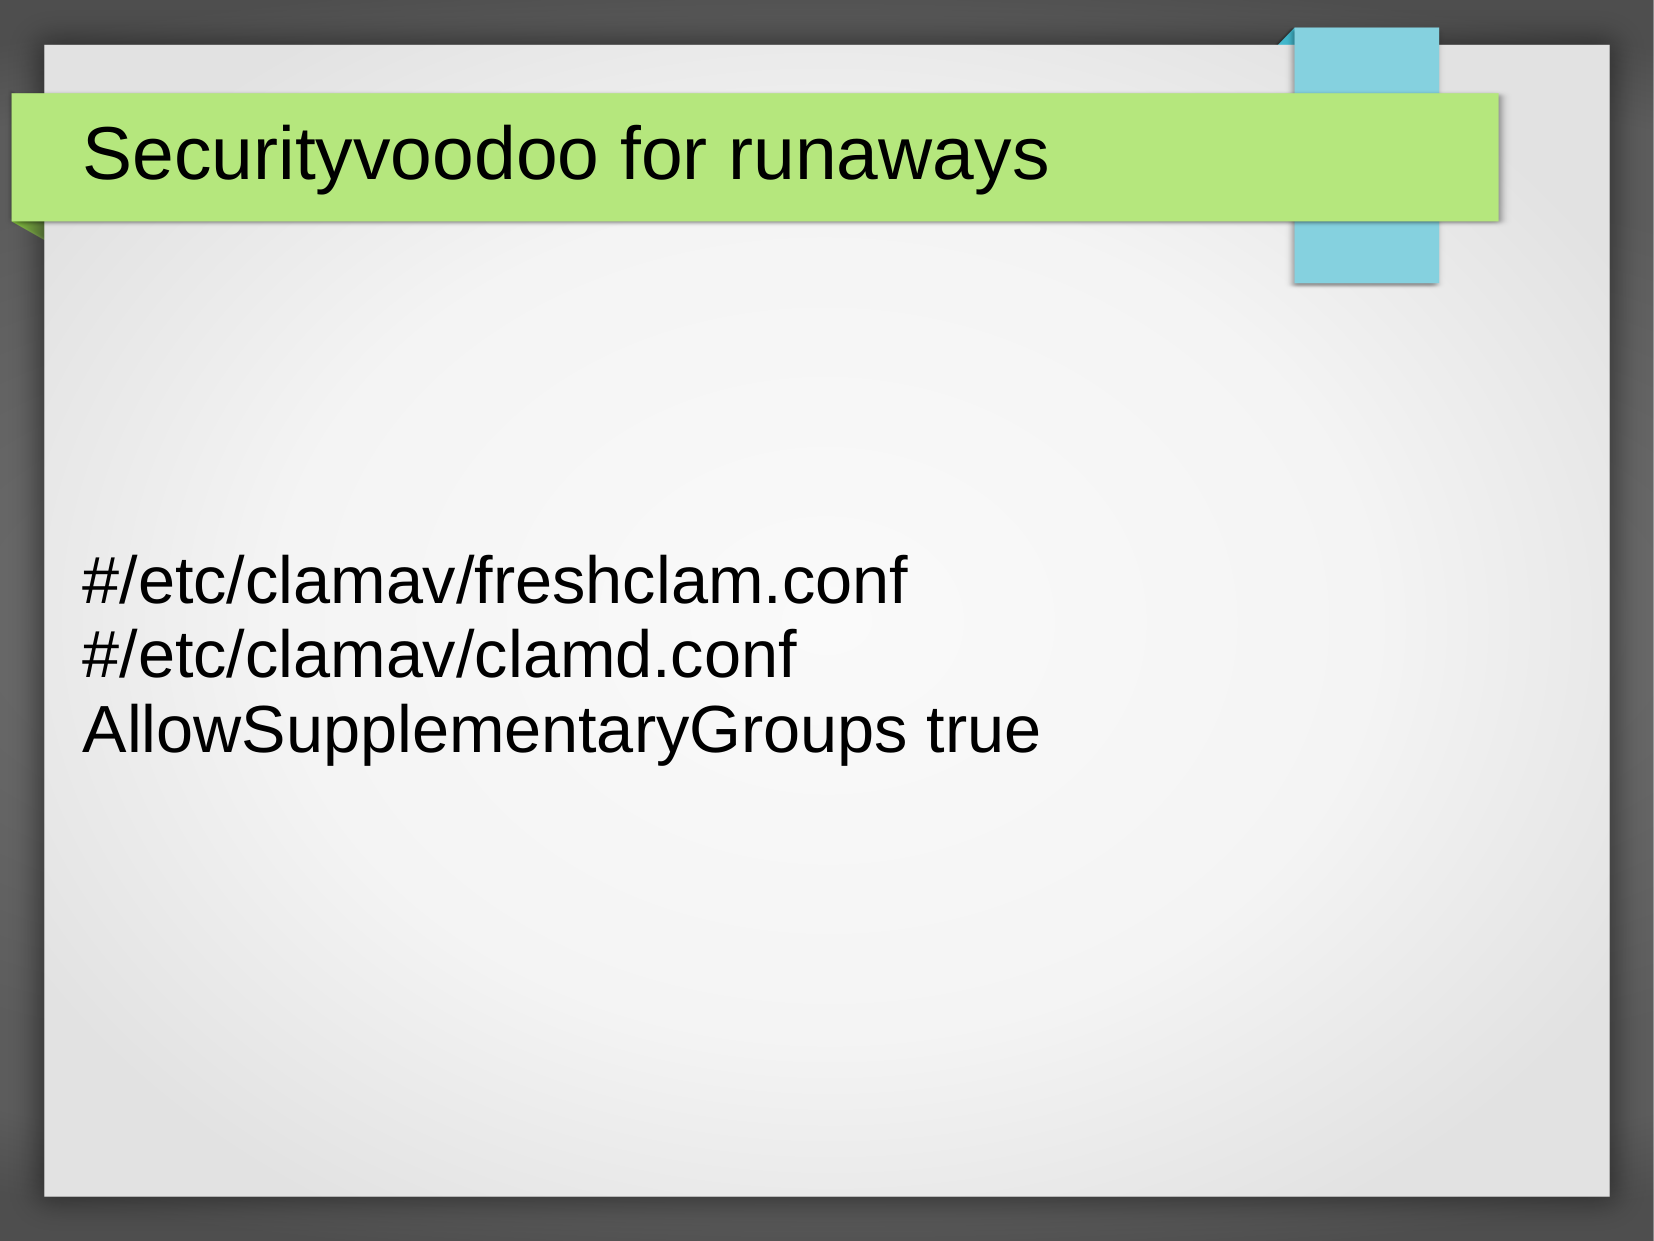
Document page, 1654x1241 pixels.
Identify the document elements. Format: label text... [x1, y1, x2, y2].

picture [0, 0, 1654, 1241]
subtitle #/etc/clamav/freshclam.conf #/etc/clamav/clamd.conf AllowSupplementaryGroups true [82, 295, 1571, 1015]
title Securityvoodoo for runaways [82, 94, 1264, 213]
